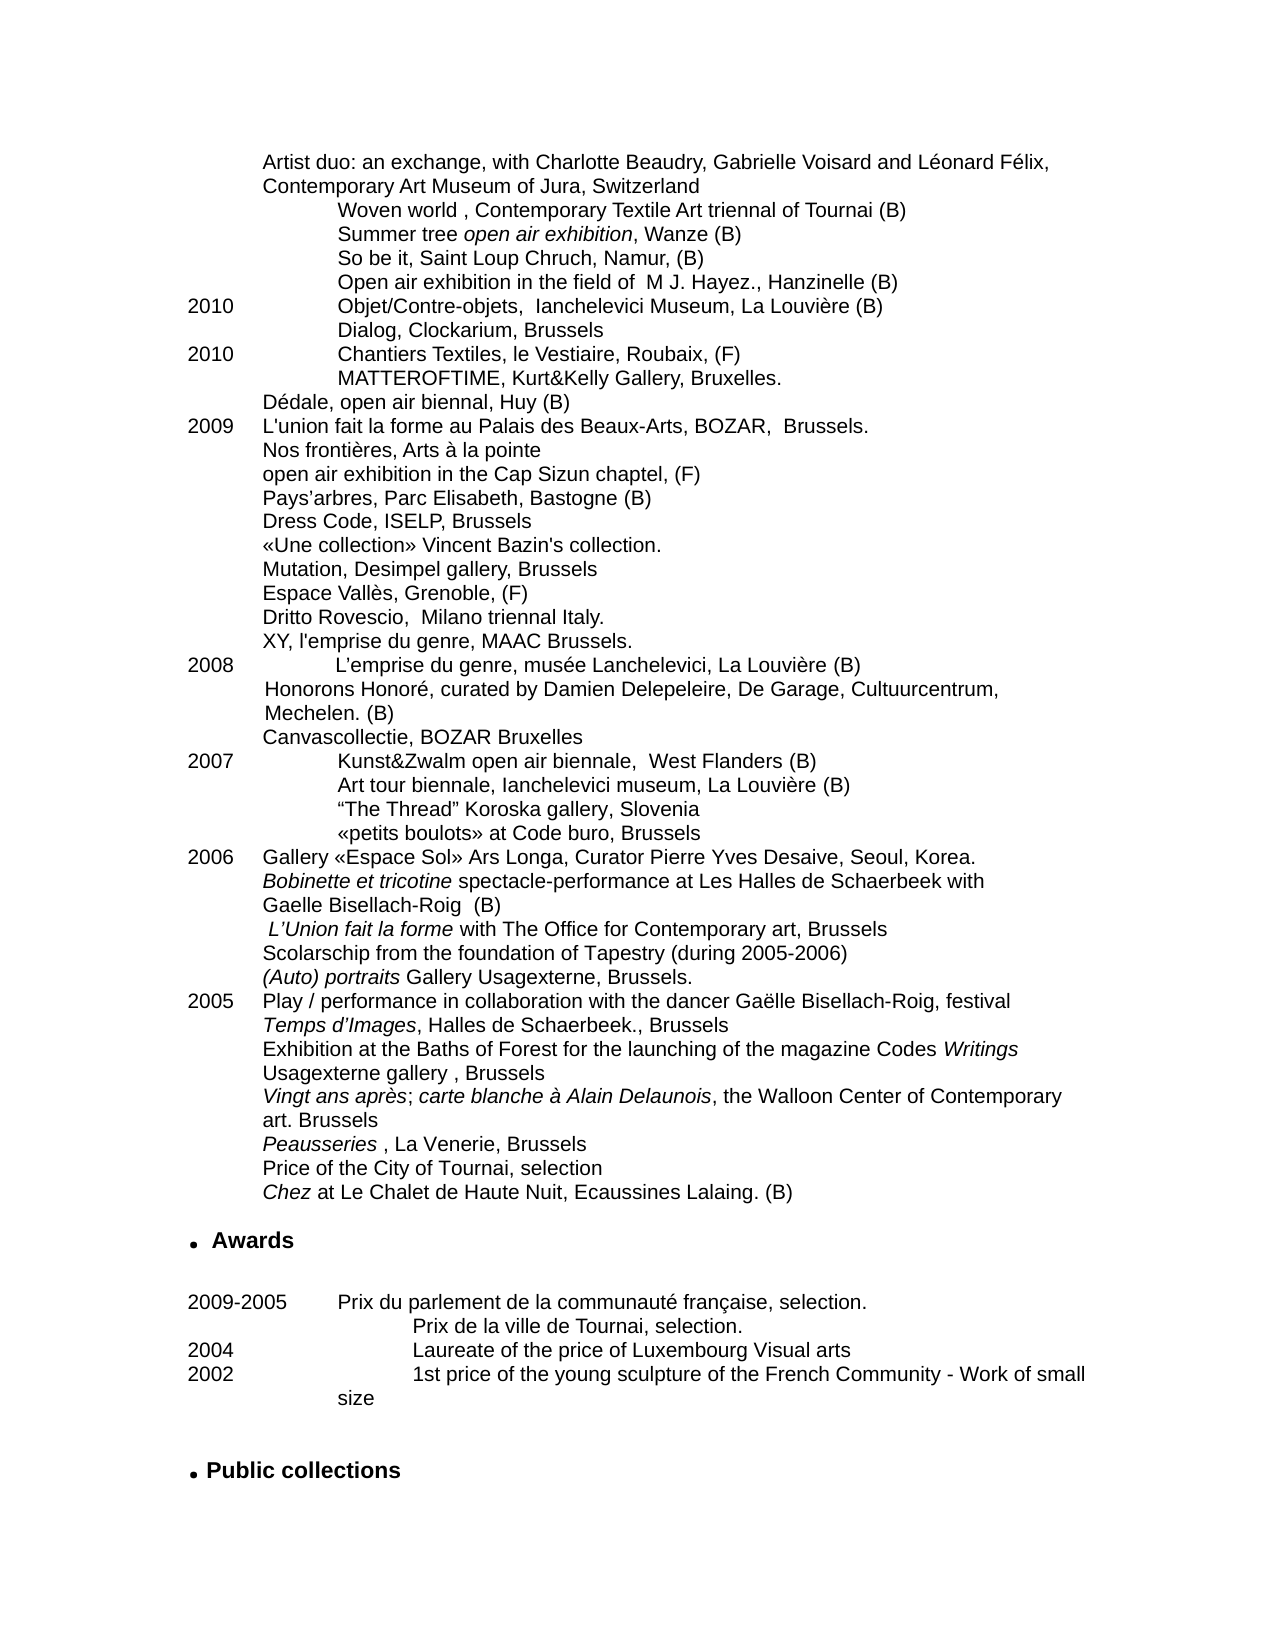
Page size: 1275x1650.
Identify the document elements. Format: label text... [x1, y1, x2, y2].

text Nos frontières, Arts à la pointe [187, 437, 1069, 461]
text Dritto Rovescio, Milano triennal Italy. XY, l'emprise du genre, MAAC Brussels. [187, 605, 1069, 653]
text 2005 Play / performance in collaboration with the dancer Gaëlle Bisellach-Roig, festival Temps d’Images, Halles de Schaerbeek., Brussels [187, 988, 1087, 1036]
text Dédale, open air biennal, Huy (B) [187, 389, 1069, 413]
text Price of the City of Tournai, selection [187, 1156, 1087, 1180]
text Summer tree open air exhibition, Wanze (B) [187, 222, 1069, 246]
text Vingt ans après; carte blanche à Alain Delaunois, the Walloon Center of Contemporary art. Brussels [187, 1084, 1087, 1132]
text Dress Code, ISELP, Brussels [187, 509, 1069, 533]
text 2009-2005 Prix du parlement de la communauté française, selection. [187, 1290, 1125, 1314]
text Honorons Honoré, curated by Damien Delepeleire, De Garage, Cultuurcentrum, Mechelen. (B) [189, 677, 1061, 725]
text Prix de la ville de Tournai, selection. [187, 1314, 1125, 1338]
text Peausseries , La Venerie, Brussels [187, 1132, 1087, 1156]
text 2002 1st price of the young sculpture of the French Community - Work of small size [187, 1362, 1087, 1409]
text Pays’arbres, Parc Elisabeth, Bastogne (B) [187, 485, 1069, 509]
text . Public collections [187, 1433, 1087, 1490]
text 2010 Chantiers Textiles, le Vestiaire, Roubaix, (F) [187, 342, 1069, 366]
text Exhibition at the Baths of Forest for the launching of the magazine Codes Writings Usagexterne gallery , Brussels [187, 1036, 1087, 1084]
text open air exhibition in the Cap Sizun chaptel, (F) [187, 461, 1069, 485]
text 2006 Gallery «Espace Sol» Ars Longa, Curator Pierre Yves Desaive, Seoul, Korea. Bobinette et tricotine spectacle-performance at Les Halles de Schaerbeek with Gaelle Bisellach-Roig (B) [187, 845, 1087, 917]
text Open air exhibition in the field of M J. Hayez., Hanzinelle (B) [187, 270, 1069, 294]
text Espace Vallès, Grenoble, (F) [187, 581, 1069, 605]
text Art tour biennale, Ianchelevici museum, La Louvière (B) [187, 773, 1087, 797]
text Artist duo: an exchange, with Charlotte Beaudry, Gabrielle Voisard and Léonard Félix, Contemporary Art Museum of Jura, Switzerland [187, 150, 1069, 198]
text L’Union fait la forme with The Office for Contemporary art, Brussels [187, 917, 1087, 941]
text Chez at Le Chalet de Haute Nuit, Ecaussines Lalaing. (B) [187, 1180, 1087, 1204]
text 2009 L'union fait la forme au Palais des Beaux-Arts, BOZAR, Brussels. [187, 413, 1069, 437]
text . Awards [187, 1204, 1087, 1261]
text 2010 Objet/Contre-objets, Ianchelevici Museum, La Louvière (B) [187, 294, 1069, 318]
text Dialog, Clockarium, Brussels [187, 318, 1069, 342]
text 2007 Kunst&Zwalm open air biennale, West Flanders (B) [187, 749, 1087, 773]
text Woven world , Contemporary Textile Art triennal of Tournai (B) [187, 198, 1069, 222]
text MATTEROFTIME, Kurt&Kelly Gallery, Bruxelles. [187, 366, 1069, 389]
text «petits boulots» at Code buro, Brussels [187, 821, 1087, 845]
text Canvascollectie, BOZAR Bruxelles [187, 725, 1069, 749]
text Mutation, Desimpel gallery, Brussels [187, 557, 1069, 581]
text 2004 Laureate of the price of Luxembourg Visual arts [187, 1338, 1087, 1362]
text So be it, Saint Loup Chruch, Namur, (B) [187, 246, 1069, 270]
text 2008 L’emprise du genre, musée Lanchelevici, La Louvière (B) [187, 653, 1061, 677]
text Scolarschip from the foundation of Tapestry (during 2005-2006) [187, 941, 1087, 964]
text (Auto) portraits Gallery Usagexterne, Brussels. [187, 964, 1087, 988]
text «Une collection» Vincent Bazin's collection. [187, 533, 1069, 557]
text “The Thread” Koroska gallery, Slovenia [187, 797, 1087, 821]
